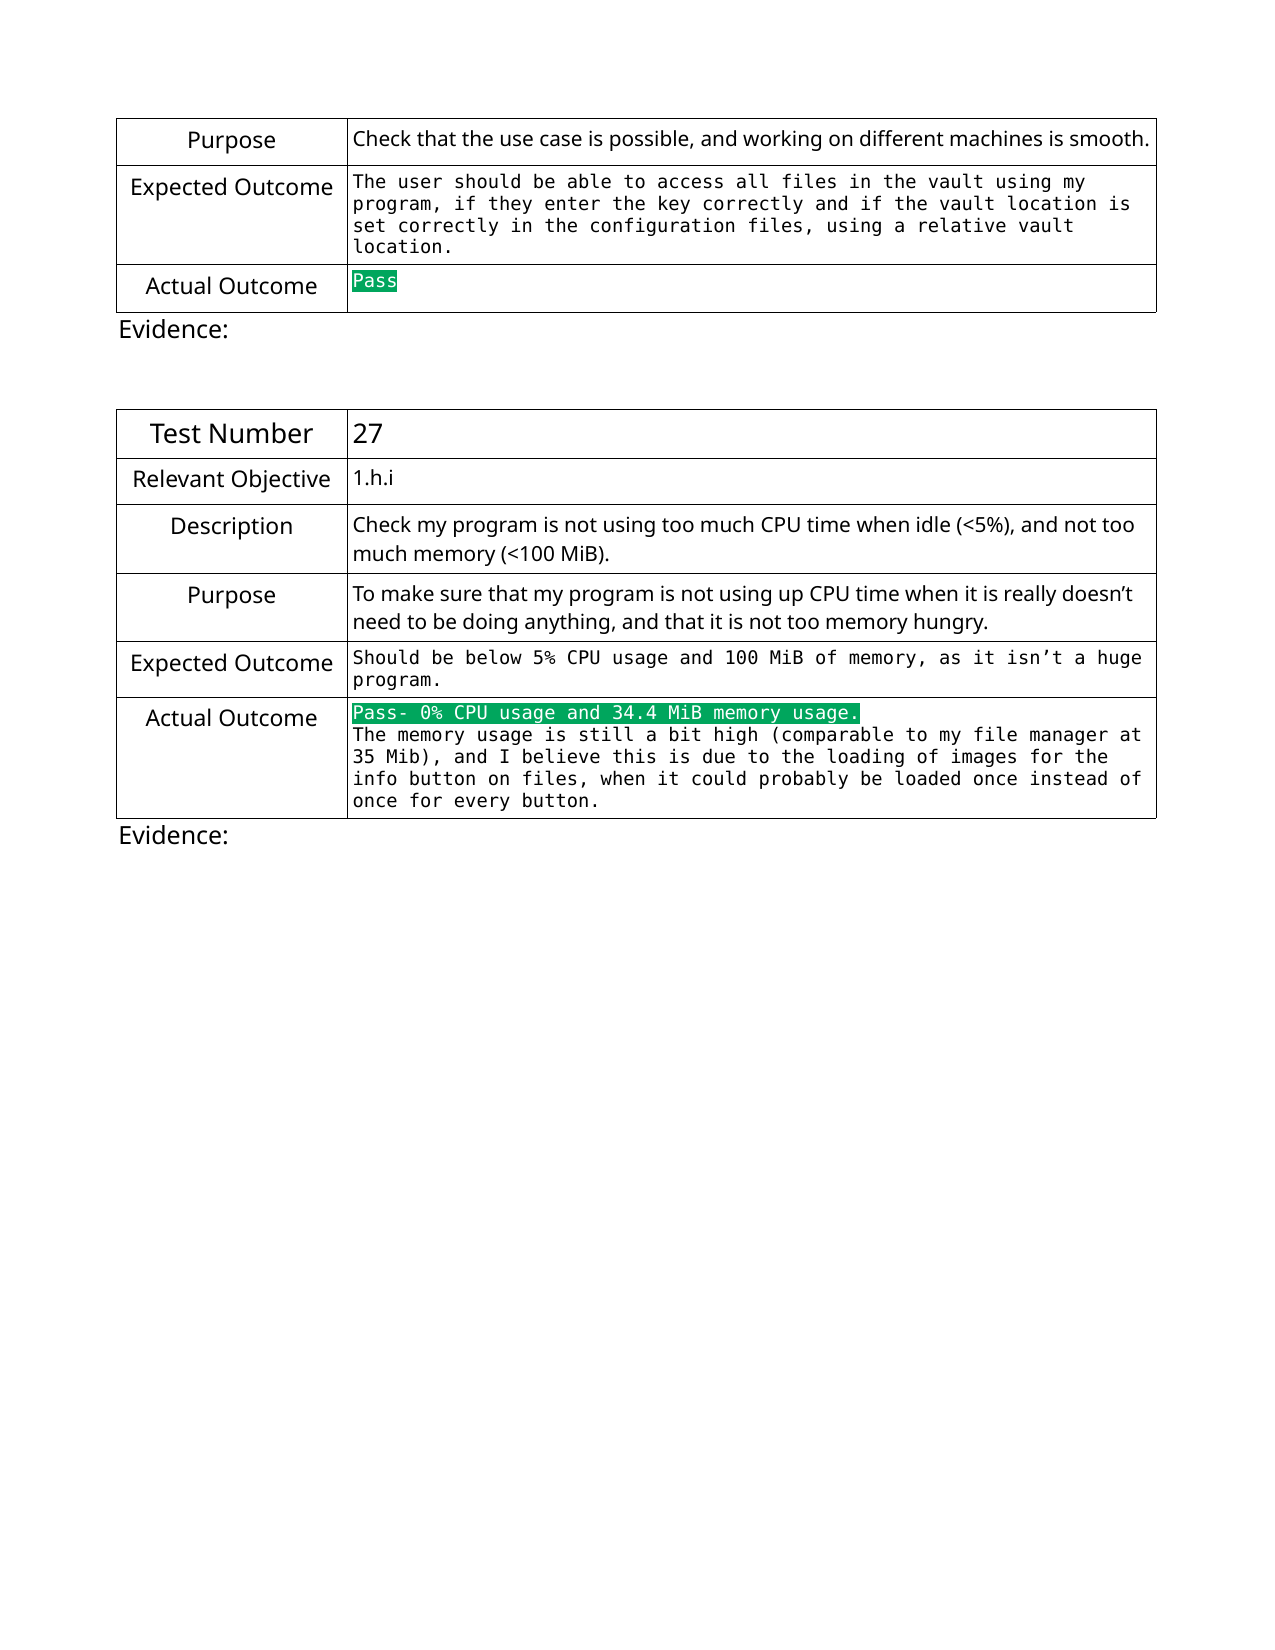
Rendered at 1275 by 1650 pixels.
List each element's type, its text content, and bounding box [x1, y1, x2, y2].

table_cell The user should be able to access all files in the vault using my program, if they enter the key correctly and if the vault location is set correctly in the configuration files, using a relative vault location. [348, 166, 1156, 264]
table_cell Check my program is not using too much CPU time when idle (<5%), and not too much memory (<100 MiB). [348, 505, 1156, 573]
table_cell Purpose [117, 574, 347, 641]
table_cell Pass- 0% CPU usage and 34.4 MiB memory usage. The memory usage is still a bit high (comparable to my file manager at 35 Mib), and I believe this is due to the loading of images for the info button on files, when it could probably be loaded once instead of once for every button. [348, 698, 1156, 817]
text Evidence: [118, 818, 1157, 852]
table_cell Actual Outcome [117, 265, 347, 312]
table_header 27 [348, 410, 1156, 457]
table_cell Expected Outcome [117, 166, 347, 264]
table_cell Description [117, 505, 347, 573]
table_header Test Number [117, 410, 347, 457]
table_cell 1.h.i [348, 459, 1156, 504]
table_cell Relevant Objective [117, 459, 347, 504]
table_cell Pass [348, 265, 1156, 312]
table_cell Actual Outcome [117, 698, 347, 817]
table_cell Expected Outcome [117, 642, 347, 697]
table_cell Should be below 5% CPU usage and 100 MiB of memory, as it isn’t a huge program. [348, 642, 1156, 697]
text Evidence: [118, 312, 1157, 346]
table_cell Purpose [117, 119, 347, 165]
table_cell Check that the use case is possible, and working on different machines is smooth. [348, 119, 1156, 165]
table_cell To make sure that my program is not using up CPU time when it is really doesn’t need to be doing anything, and that it is not too memory hungry. [348, 574, 1156, 641]
